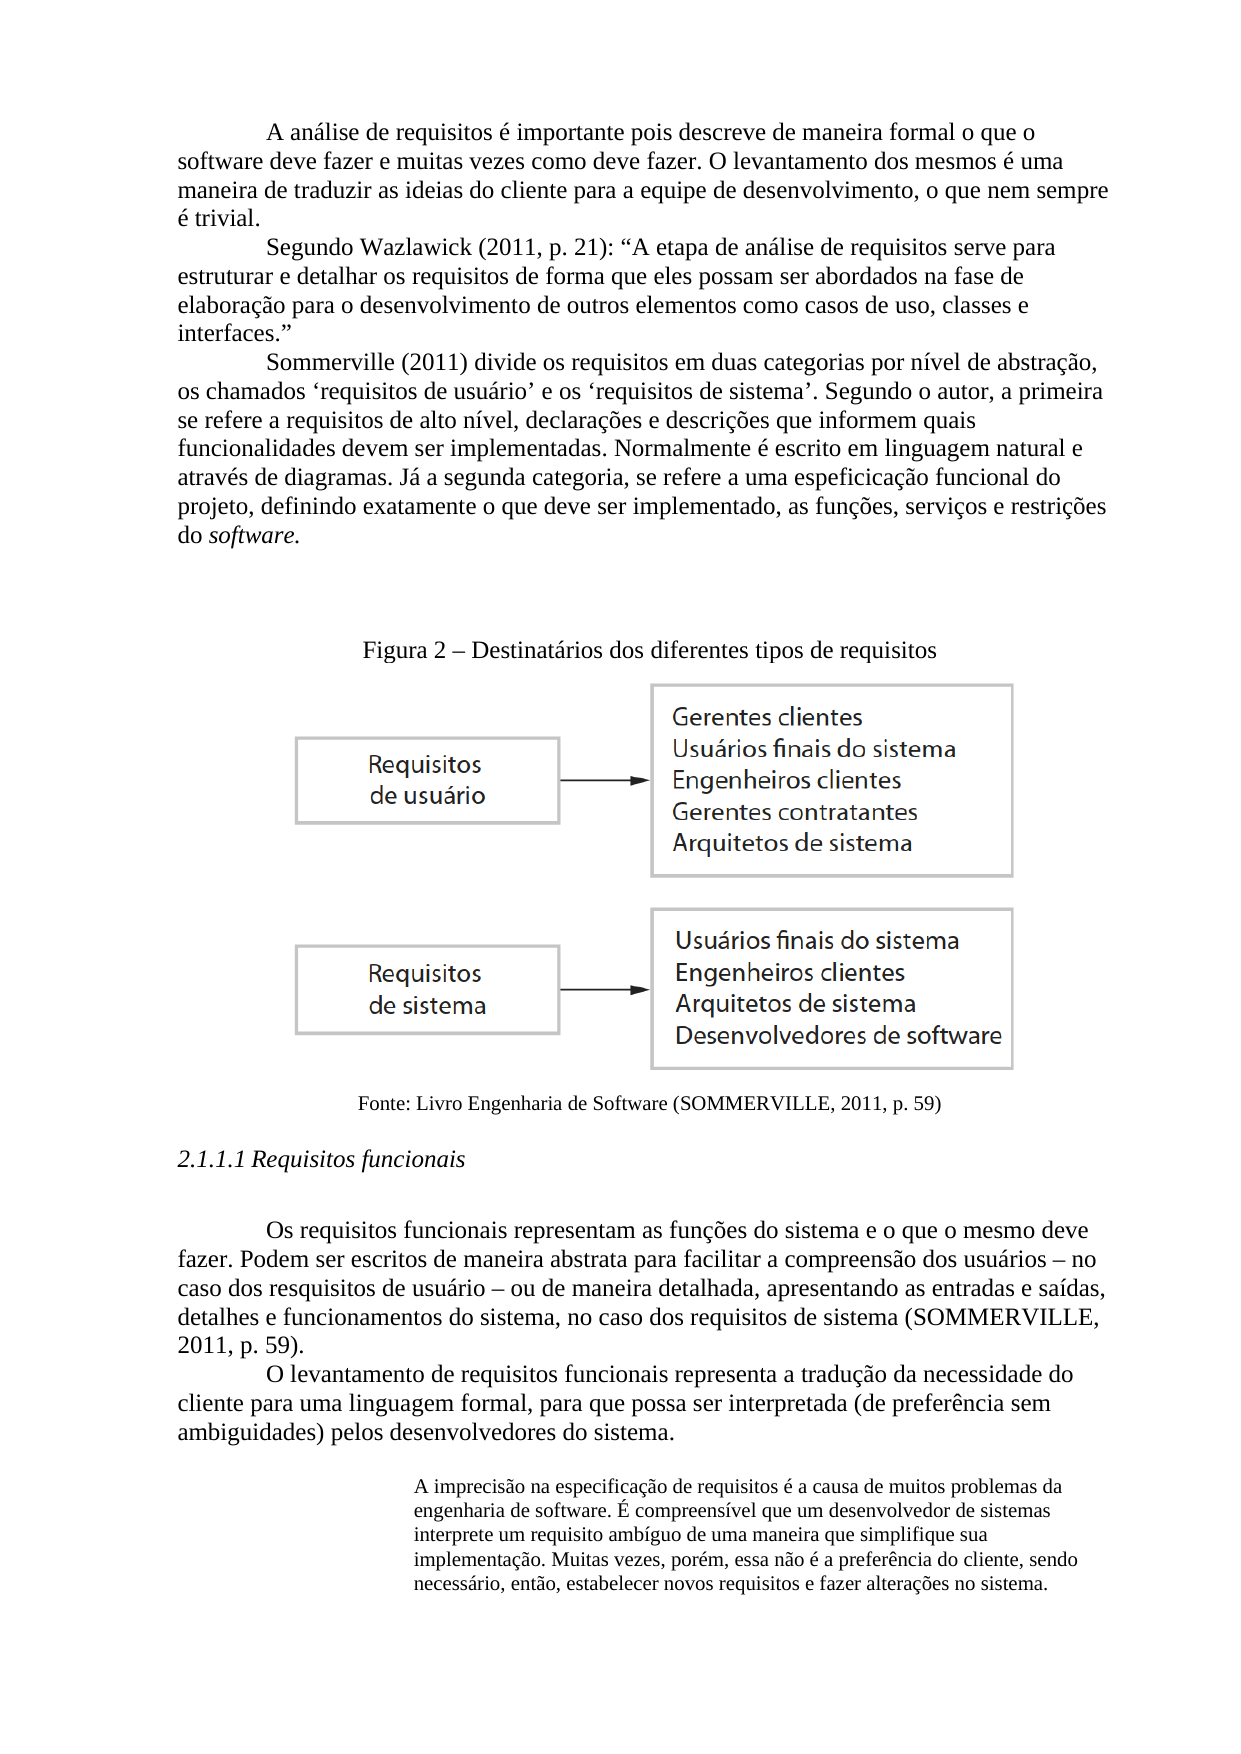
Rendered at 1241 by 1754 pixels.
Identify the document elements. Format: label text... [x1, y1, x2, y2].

text A imprecisão na especificação de requisitos é a causa de muitos problemas da engenharia de software. É compreensível que um desenvolvedor de sistemas interprete um requisito ambíguo de uma maneira que simplifique sua implementação. Muitas vezes, porém, essa não é a preferência do cliente, sendo necessário, então, estabelecer novos requisitos e fazer alterações no sistema. [177, 1474, 1240, 1594]
text Fonte: Livro Engenharia de Software (SOMMERVILLE, 2011, p. 59) [177, 1091, 1122, 1115]
subtitle Requisitos funcionais [177, 1144, 1122, 1172]
text Segundo Wazlawick (2011, p. 21): “A etapa de análise de requisitos serve para estruturar e detalhar os requisitos de forma que eles possam ser abordados na fase de elaboração para o desenvolvimento de outros elementos como casos de uso, classes e interfaces.” [177, 232, 1122, 347]
text A análise de requisitos é importante pois descreve de maneira formal o que o software deve fazer e muitas vezes como deve fazer. O levantamento dos mesmos é uma maneira de traduzir as ideias do cliente para a equipe de desenvolvimento, o que nem sempre é trivial. [177, 117, 1122, 232]
text O levantamento de requisitos funcionais representa a tradução da necessidade do cliente para uma linguagem formal, para que possa ser interpretada (de preferência sem ambiguidades) pelos desenvolvedores do sistema. [177, 1359, 1122, 1446]
picture [267, 663, 1032, 1091]
text Os requisitos funcionais representam as funções do sistema e o que o mesmo deve fazer. Podem ser escritos de maneira abstrata para facilitar a compreensão dos usuários – no caso dos resquisitos de usuário – ou de maneira detalhada, apresentando as entradas e saídas, detalhes e funcionamentos do sistema, no caso dos requisitos de sistema (SOMMERVILLE, 2011, p. 59). [177, 1216, 1122, 1359]
text Sommerville (2011) divide os requisitos em duas categorias por nível de abstração, os chamados ‘requisitos de usuário’ e os ‘requisitos de sistema’. Segundo o autor, a primeira se refere a requisitos de alto nível, declarações e descrições que informem quais funcionalidades devem ser implementadas. Normalmente é escrito em linguagem natural e através de diagramas. Já a segunda categoria, se refere a uma espeficicação funcional do projeto, definindo exatamente o que deve ser implementado, as funções, serviços e restrições do software. [177, 347, 1122, 548]
text Figura 2 – Destinatários dos diferentes tipos de requisitos [177, 635, 1122, 663]
